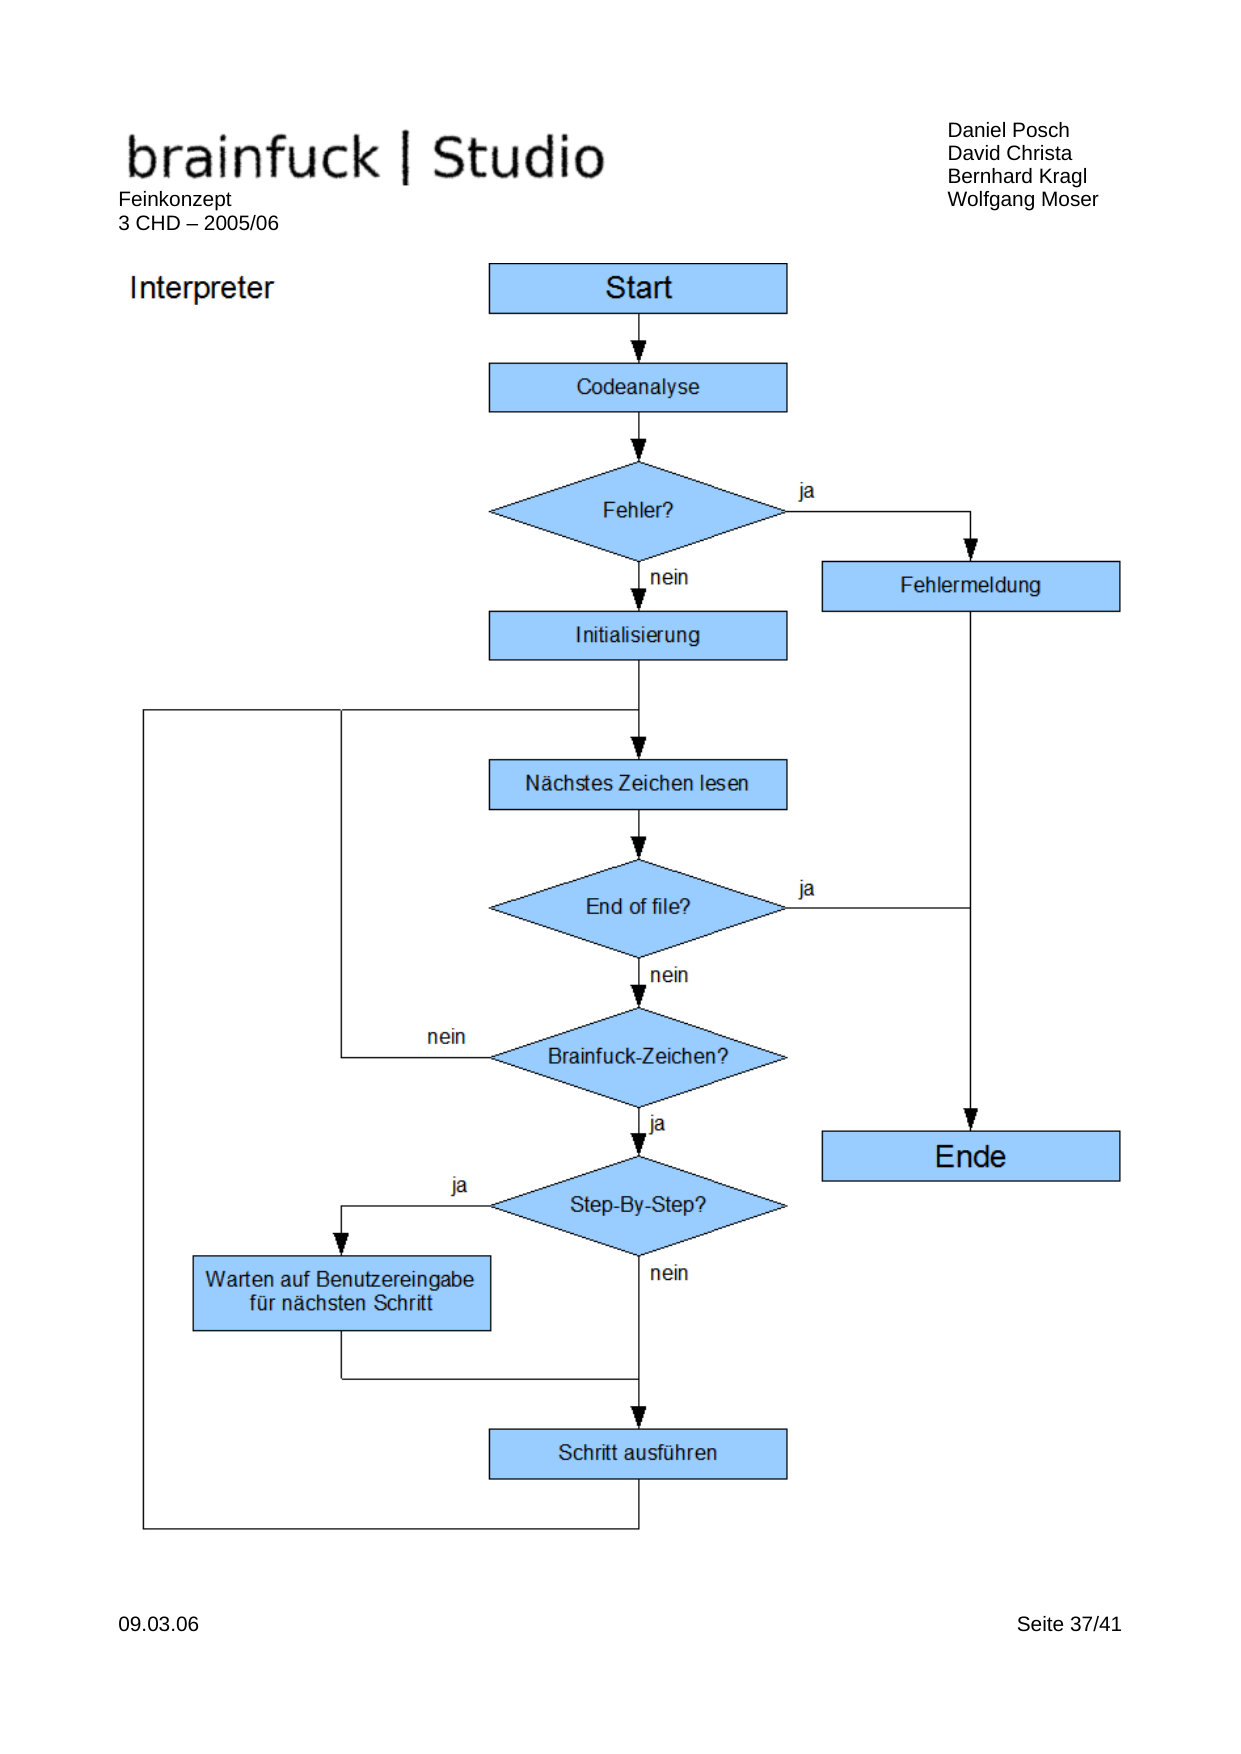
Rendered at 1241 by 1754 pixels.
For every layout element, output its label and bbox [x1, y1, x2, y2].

picture [118, 263, 1122, 1531]
picture [118, 118, 609, 187]
